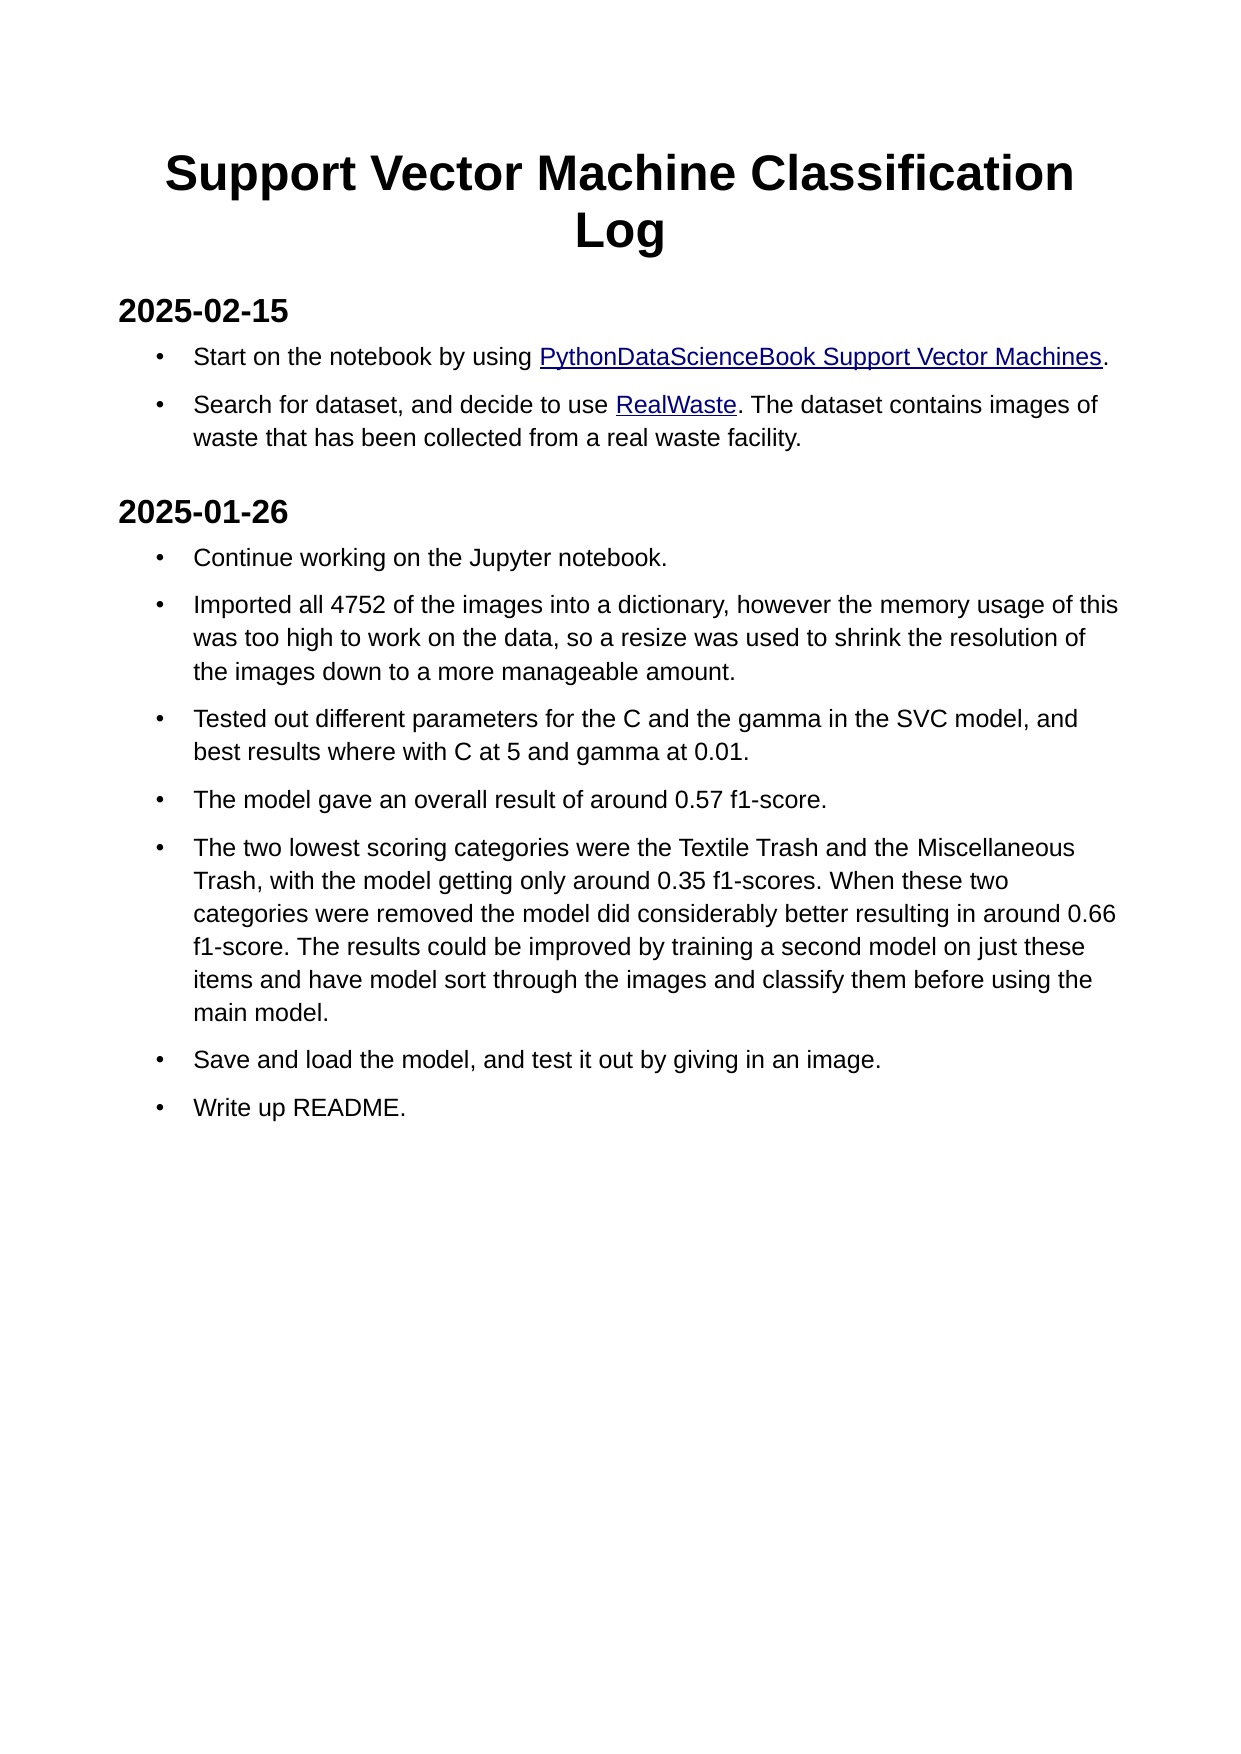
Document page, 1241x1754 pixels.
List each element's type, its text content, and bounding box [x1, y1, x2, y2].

list Search for dataset, and decide to use RealWaste. The dataset contains images of waste that has been collected from a real waste facility. [156, 390, 1122, 452]
list Write up README. [156, 1093, 1122, 1122]
list The two lowest scoring categories were the Textile Trash and the Miscellaneous Trash, with the model getting only around 0.35 f1-scores. When these two categories were removed the model did considerably better resulting in around 0.66 f1-score. The results could be improved by training a second model on just these items and have model sort through the images and classify them before using the main model. [156, 832, 1122, 1026]
list Continue working on the Jupyter notebook. [156, 543, 1122, 571]
list Save and load the model, and test it out by giving in an image. [156, 1045, 1122, 1074]
list The model gave an overall result of around 0.57 f1-score. [156, 785, 1122, 814]
subtitle 2025-02-15 [118, 291, 1122, 330]
list Start on the notebook by using PythonDataScienceBook Support Vector Machines. [156, 342, 1122, 371]
list Imported all 4752 of the images into a dictionary, however the memory usage of this was too high to work on the data, so a resize was used to shrink the resolution of the images down to a more manageable amount. [156, 590, 1122, 685]
subtitle 2025-01-26 [118, 492, 1122, 530]
subtitle Support Vector Machine Classification Log [118, 143, 1122, 258]
list Tested out different parameters for the C and the gamma in the SVC model, and best results where with C at 5 and gamma at 0.01. [156, 704, 1122, 766]
